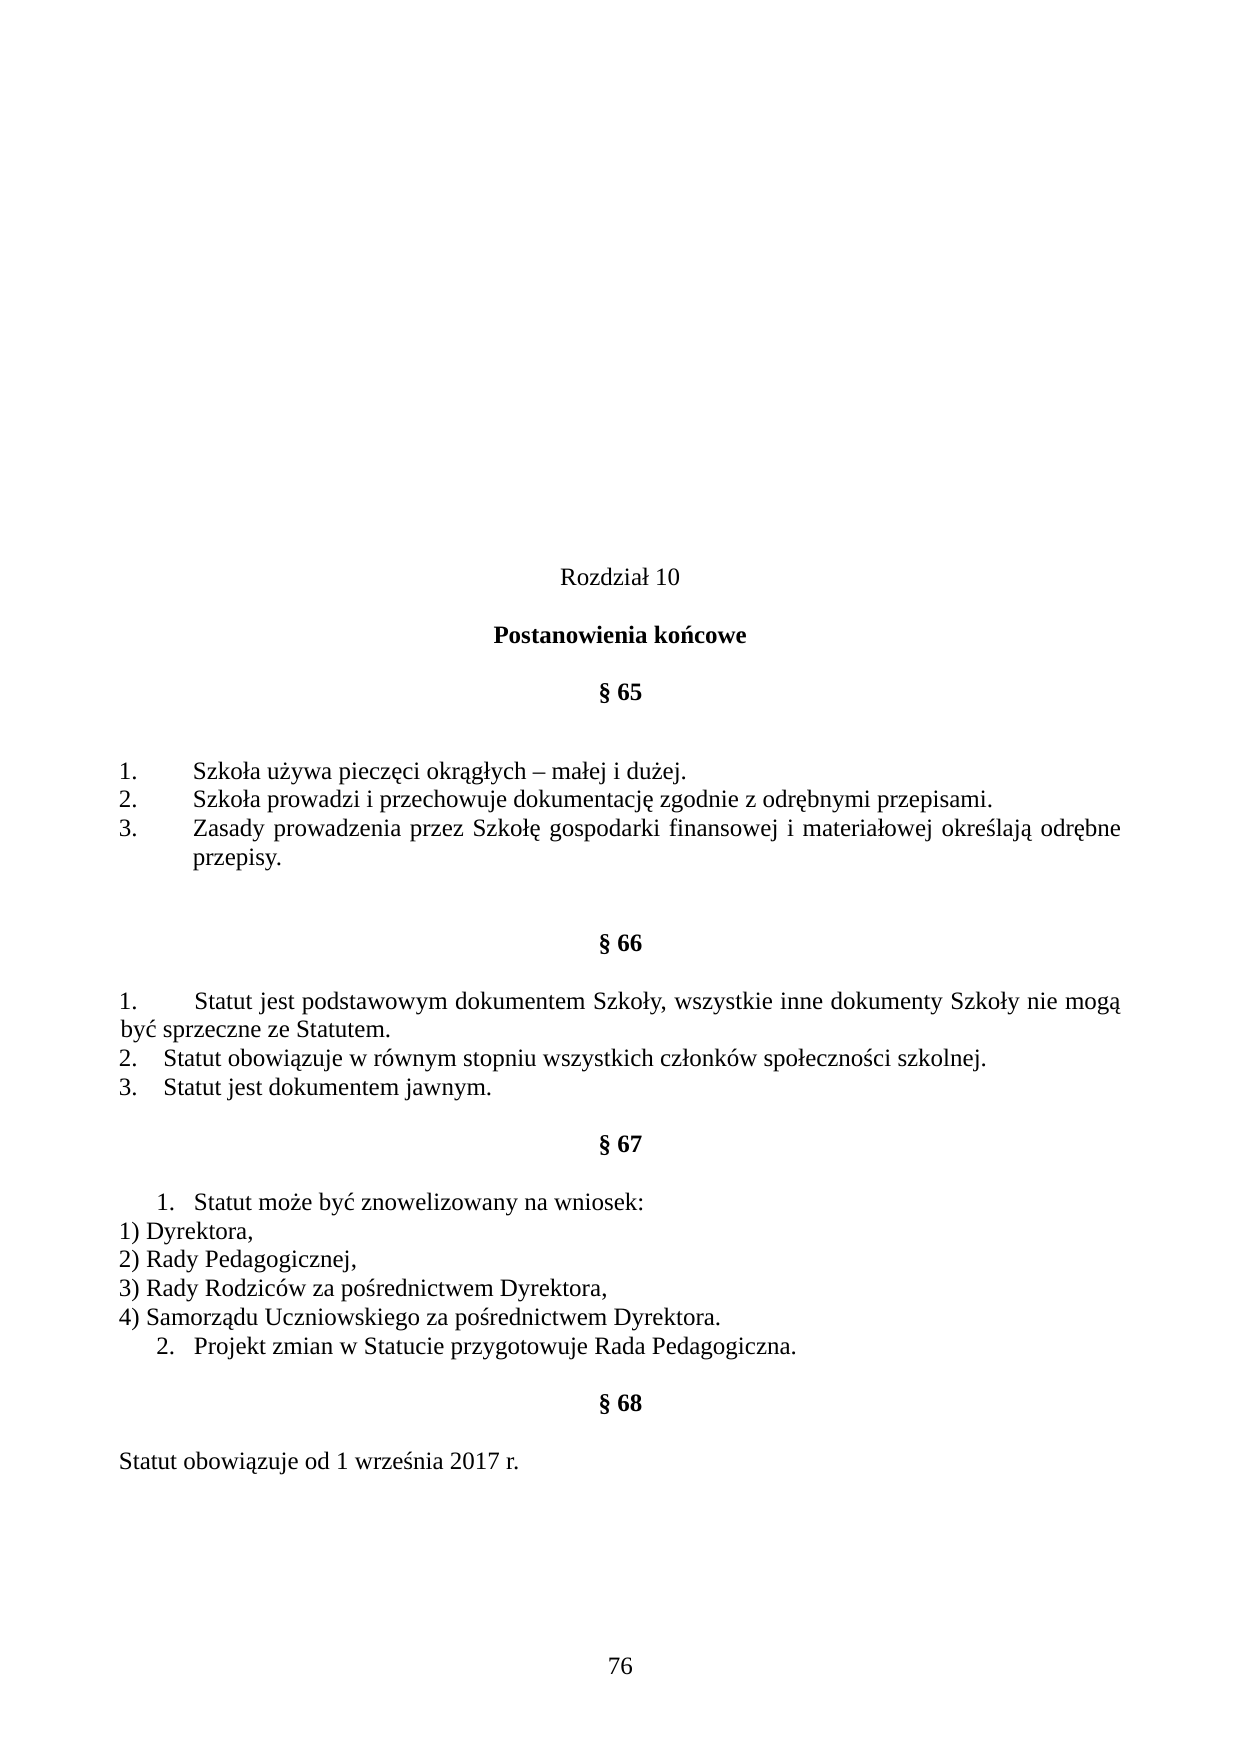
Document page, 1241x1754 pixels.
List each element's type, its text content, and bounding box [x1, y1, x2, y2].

text 4) Samorządu Uczniowskiego za pośrednictwem Dyrektora. [119, 1302, 1121, 1331]
text 2. Szkoła prowadzi i przechowuje dokumentację zgodnie z odrębnymi przepisami. [119, 784, 1121, 813]
text Statut obowiązuje od 1 września 2017 r. [119, 1446, 1121, 1474]
text 2) Rady Pedagogicznej, [119, 1244, 1121, 1273]
text 1) Dyrektora, [119, 1216, 1121, 1244]
text § 68 [119, 1388, 1121, 1417]
text § 65 [119, 677, 1121, 706]
list Statut jest dokumentem jawnym. [119, 1072, 1121, 1101]
text § 66 [119, 928, 1121, 957]
list Statut jest podstawowym dokumentem Szkoły, wszystkie inne dokumenty Szkoły nie mogą być sprzeczne ze Statutem. [119, 986, 1121, 1043]
list Projekt zmian w Statucie przygotowuje Rada Pedagogiczna. [156, 1331, 1121, 1359]
text 3) Rady Rodziców za pośrednictwem Dyrektora, [119, 1273, 1121, 1302]
text 1. Szkoła używa pieczęci okrągłych – małej i dużej. [119, 756, 1121, 784]
text Postanowienia końcowe [119, 620, 1121, 649]
text 3. Zasady prowadzenia przez Szkołę gospodarki finansowej i materiałowej określają odrębne przepisy. [119, 813, 1121, 871]
text Rozdział 10 [119, 562, 1121, 591]
text § 67 [119, 1129, 1121, 1158]
list Statut obowiązuje w równym stopniu wszystkich członków społeczności szkolnej. [119, 1043, 1121, 1072]
list Statut może być znowelizowany na wniosek: [156, 1187, 1121, 1216]
